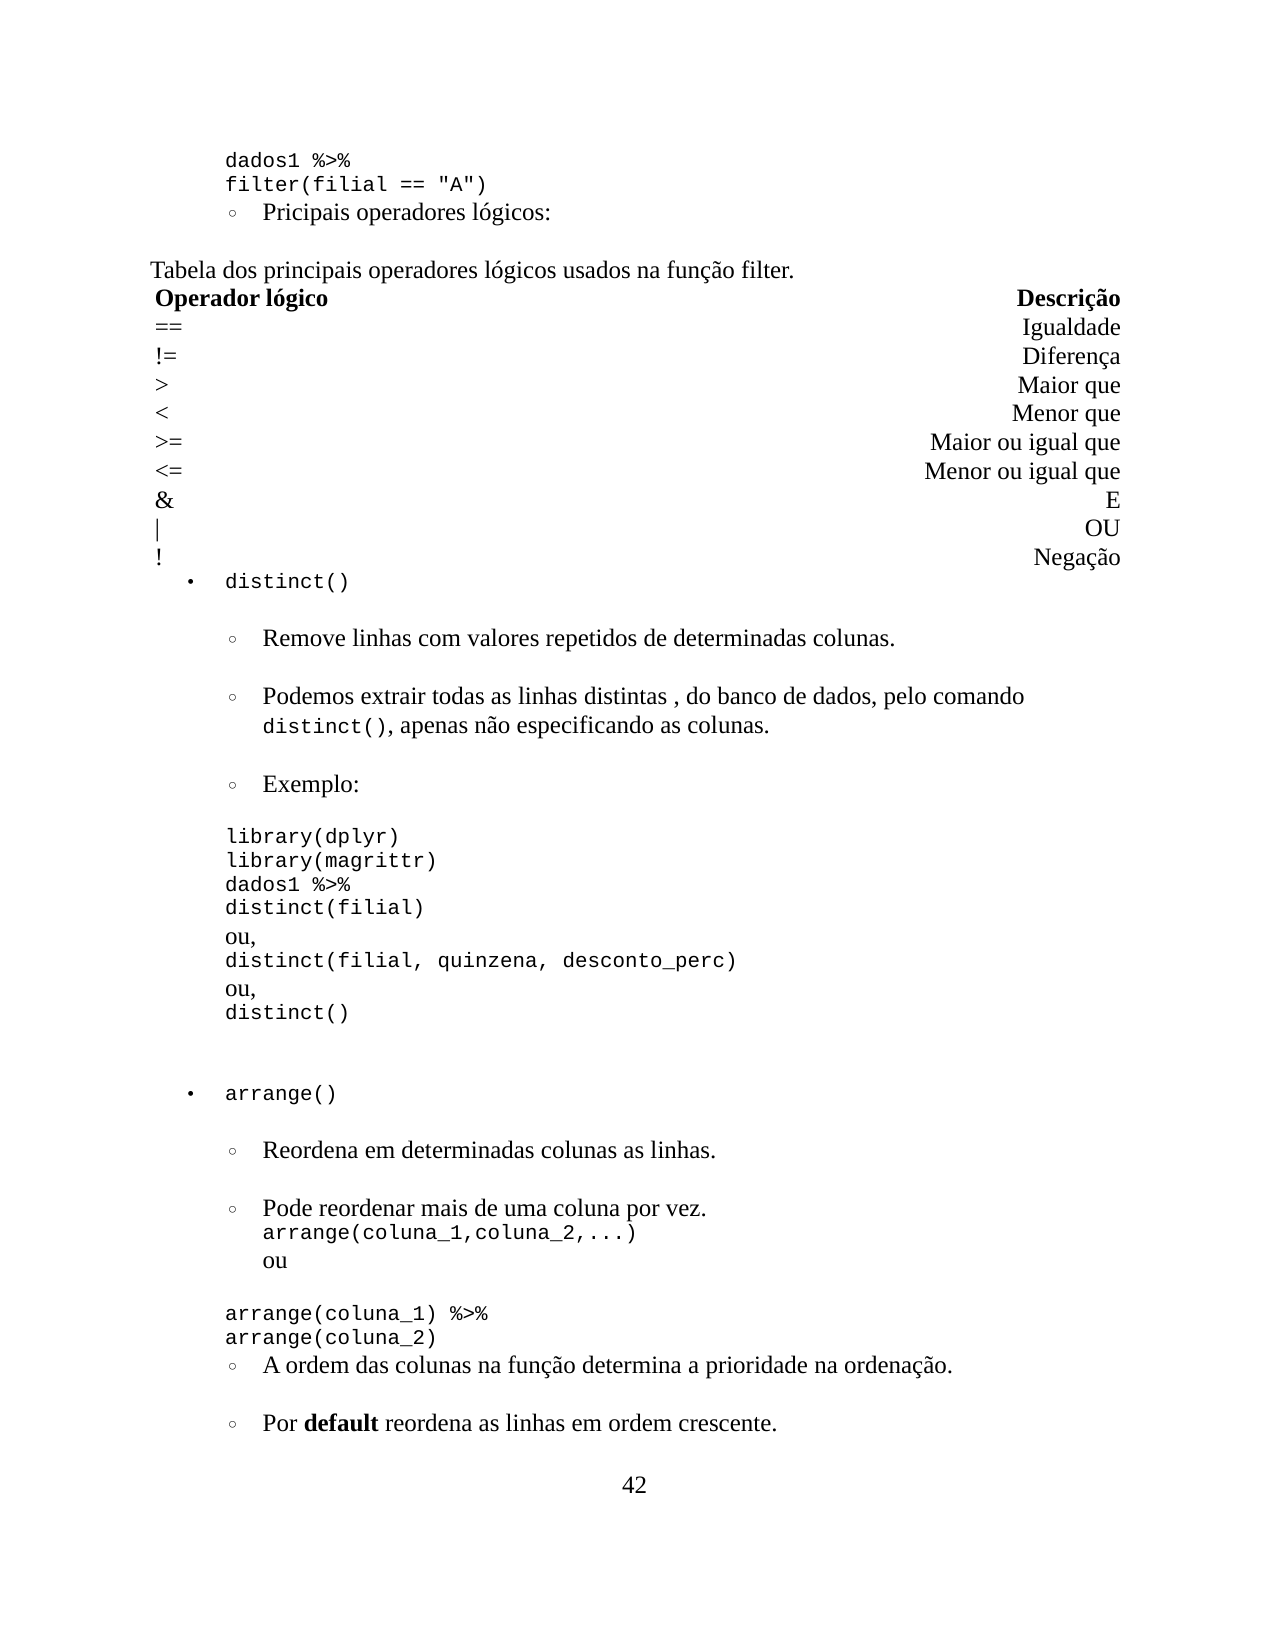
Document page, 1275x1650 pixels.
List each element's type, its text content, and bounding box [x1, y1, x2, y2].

table_cell Igualdade [638, 312, 1125, 341]
table_header Descrição [638, 284, 1125, 312]
list A ordem das colunas na função determina a prioridade na ordenação. [225, 1350, 1125, 1408]
table_cell E [638, 485, 1125, 513]
table_cell Menor ou igual que [638, 456, 1125, 485]
table_cell ! [150, 542, 637, 571]
table_cell Negação [638, 542, 1125, 571]
list arrange() [187, 1083, 1125, 1136]
text Tabela dos principais operadores lógicos usados na função filter. [150, 255, 1125, 283]
list arrange(coluna_1) %>% [187, 1303, 1125, 1327]
table_cell >= [150, 427, 637, 456]
list library(magrittr) [187, 850, 1125, 874]
table_cell <= [150, 456, 637, 485]
list Pricipais operadores lógicos: [225, 197, 1125, 255]
table_header Operador lógico [150, 284, 637, 312]
table_cell > [150, 370, 637, 398]
list Reordena em determinadas colunas as linhas. [225, 1136, 1125, 1193]
table_cell OU [638, 514, 1125, 542]
list Pode reordenar mais de uma coluna por vez. arrange(coluna_1,coluna_2,...) ou [225, 1193, 1125, 1303]
table_cell Maior ou igual que [638, 427, 1125, 456]
list Remove linhas com valores repetidos de determinadas colunas. [225, 623, 1125, 681]
table_cell != [150, 341, 637, 370]
list library(dplyr) [187, 826, 1125, 850]
list distinct() [187, 571, 1125, 623]
table_cell == [150, 312, 637, 341]
list dados1 %>% [187, 874, 1125, 897]
table_cell Diferença [638, 341, 1125, 370]
list distinct(filial) [187, 897, 1125, 921]
list Podemos extrair todas as linhas distintas , do banco de dados, pelo comando distinct(), apenas não especificando as colunas. [225, 681, 1125, 769]
list filter(filial == "A") [187, 174, 1125, 197]
table_cell < [150, 399, 637, 427]
table_cell Menor que [638, 399, 1125, 427]
list Exemplo: [225, 769, 1125, 826]
table_cell & [150, 485, 637, 513]
table_cell Maior que [638, 370, 1125, 398]
list dados1 %>% [187, 150, 1125, 174]
table_cell | [150, 514, 637, 542]
list Por default reordena as linhas em ordem crescente. [225, 1408, 1125, 1437]
list ou, distinct(filial, quinzena, desconto_perc) ou, distinct() [187, 921, 1125, 1054]
list arrange(coluna_2) [187, 1327, 1125, 1350]
